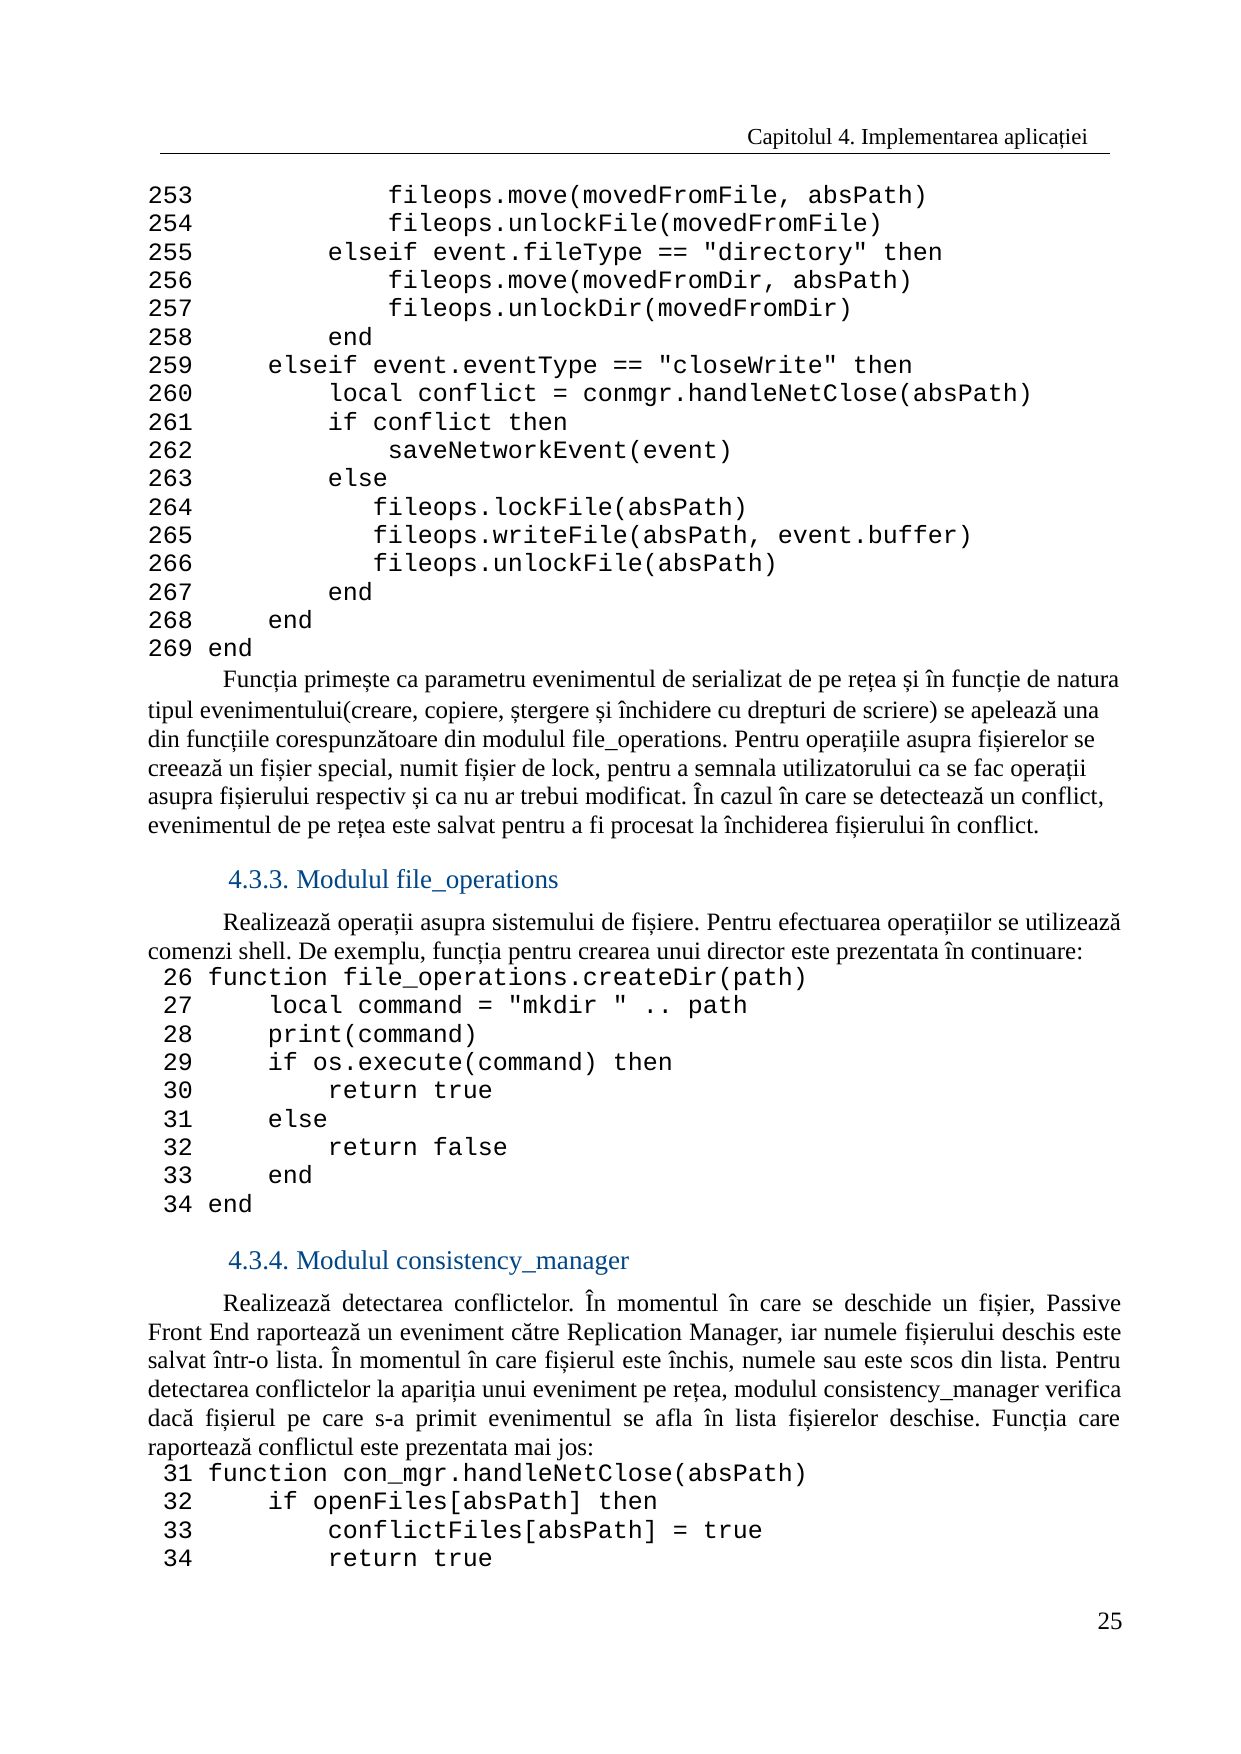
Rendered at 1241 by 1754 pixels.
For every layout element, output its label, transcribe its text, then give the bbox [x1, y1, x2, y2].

text 30 return true [148, 1078, 1122, 1106]
text 269 end [148, 636, 1122, 664]
text 261 if conflict then [148, 409, 1122, 438]
text 256 fileops.move(movedFromDir, absPath) [148, 268, 1122, 296]
text 258 end [148, 324, 1122, 353]
text Funcția primește ca parametru evenimentul de serializat de pe rețea și în funcție de natura tipul evenimentului(creare, copiere, ștergere și închidere cu drepturi de scriere) se apelează una din funcțiile corespunzătoare din modulul file_operations. Pentru operațiile asupra fișierelor se creează un fișier special, numit fișier de lock, pentru a semnala utilizatorului ca se fac operații asupra fișierului respectiv și ca nu ar trebui modificat. În cazul în care se detectează un conflict, evenimentul de pe rețea este salvat pentru a fi procesat la închiderea fișierului în conflict. [148, 664, 1122, 839]
text 26 function file_operations.createDir(path) [148, 965, 1122, 993]
text 32 return false [148, 1135, 1122, 1163]
text Realizează operații asupra sistemului de fișiere. Pentru efectuarea operațiilor se utilizează comenzi shell. De exemplu, funcția pentru crearea unui director este prezentata în continuare: [148, 907, 1122, 965]
text 33 conflictFiles[absPath] = true [148, 1517, 1122, 1546]
text 260 local conflict = conmgr.handleNetClose(absPath) [148, 381, 1122, 409]
text 267 end [148, 579, 1122, 608]
text 27 local command = "mkdir " .. path [148, 993, 1122, 1021]
text 257 fileops.unlockDir(movedFromDir) [148, 296, 1122, 324]
text 28 print(command) [148, 1021, 1122, 1050]
text 254 fileops.unlockFile(movedFromFile) [148, 211, 1122, 239]
text 266 fileops.unlockFile(absPath) [148, 551, 1122, 579]
text 253 fileops.move(movedFromFile, absPath) [148, 183, 1122, 211]
text 31 function con_mgr.handleNetClose(absPath) [148, 1461, 1122, 1489]
text 33 end [148, 1163, 1122, 1191]
text 34 end [148, 1191, 1122, 1220]
subtitle Modulul consistency_manager [221, 1244, 1122, 1276]
text 265 fileops.writeFile(absPath, event.buffer) [148, 523, 1122, 551]
text 29 if os.execute(command) then [148, 1050, 1122, 1078]
text 264 fileops.lockFile(absPath) [148, 494, 1122, 523]
text 263 else [148, 466, 1122, 494]
subtitle Modulul file_operations [221, 864, 1122, 895]
text 262 saveNetworkEvent(event) [148, 438, 1122, 466]
text 268 end [148, 608, 1122, 636]
text 255 elseif event.fileType == "directory" then [148, 239, 1122, 268]
text Realizează detectarea conflictelor. În momentul în care se deschide un fișier, Passive Front End raportează un eveniment către Replication Manager, iar numele fișierului deschis este salvat într-o lista. În momentul în care fișierul este închis, numele sau este scos din lista. Pentru detectarea conflictelor la apariția unui eveniment pe rețea, modulul consistency_manager verifica dacă fișierul pe care s-a primit evenimentul se afla în lista fișierelor deschise. Funcția care raportează conflictul este prezentata mai jos: [148, 1288, 1122, 1461]
text 31 else [148, 1106, 1122, 1135]
text 259 elseif event.eventType == "closeWrite" then [148, 353, 1122, 381]
text 32 if openFiles[absPath] then [148, 1489, 1122, 1517]
text 34 return true [148, 1546, 1122, 1574]
